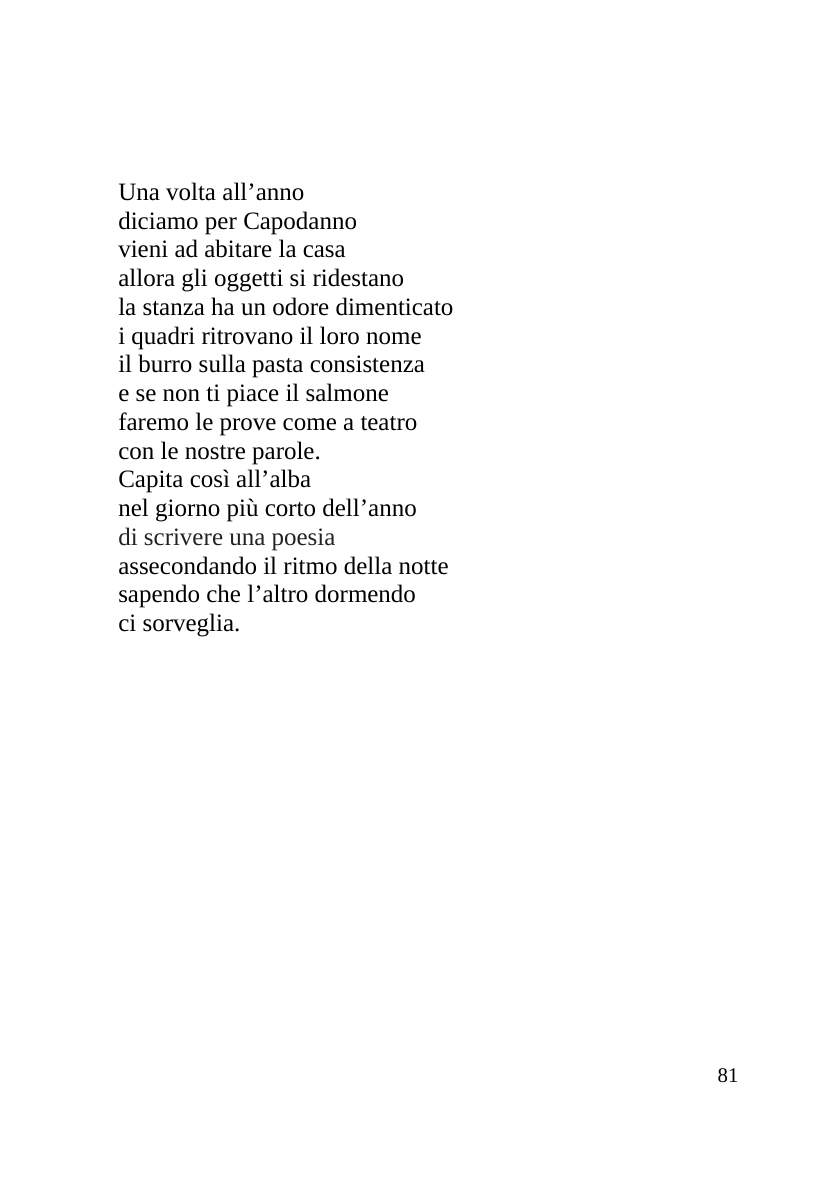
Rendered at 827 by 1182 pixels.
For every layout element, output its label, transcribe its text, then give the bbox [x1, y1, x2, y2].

text di scrivere una poesia [118, 522, 738, 551]
text allora gli oggetti si ridestano [118, 263, 738, 292]
text diciamo per Capodanno [118, 206, 738, 234]
text vieni ad abitare la casa [118, 234, 738, 263]
text faremo le prove come a teatro [118, 407, 738, 436]
text con le nostre parole. [118, 436, 738, 464]
text assecondando il ritmo della notte [118, 551, 738, 579]
text i quadri ritrovano il loro nome [118, 321, 738, 349]
text ci sorveglia. [118, 608, 738, 637]
text il burro sulla pasta consistenza [118, 349, 738, 378]
text Capita così all’alba [118, 464, 738, 493]
text nel giorno più corto dell’anno [118, 493, 738, 522]
text e se non ti piace il salmone [118, 378, 738, 407]
text sapendo che l’altro dormendo [118, 579, 738, 608]
text la stanza ha un odore dimenticato [118, 292, 738, 321]
text Una volta all’anno [118, 177, 738, 206]
